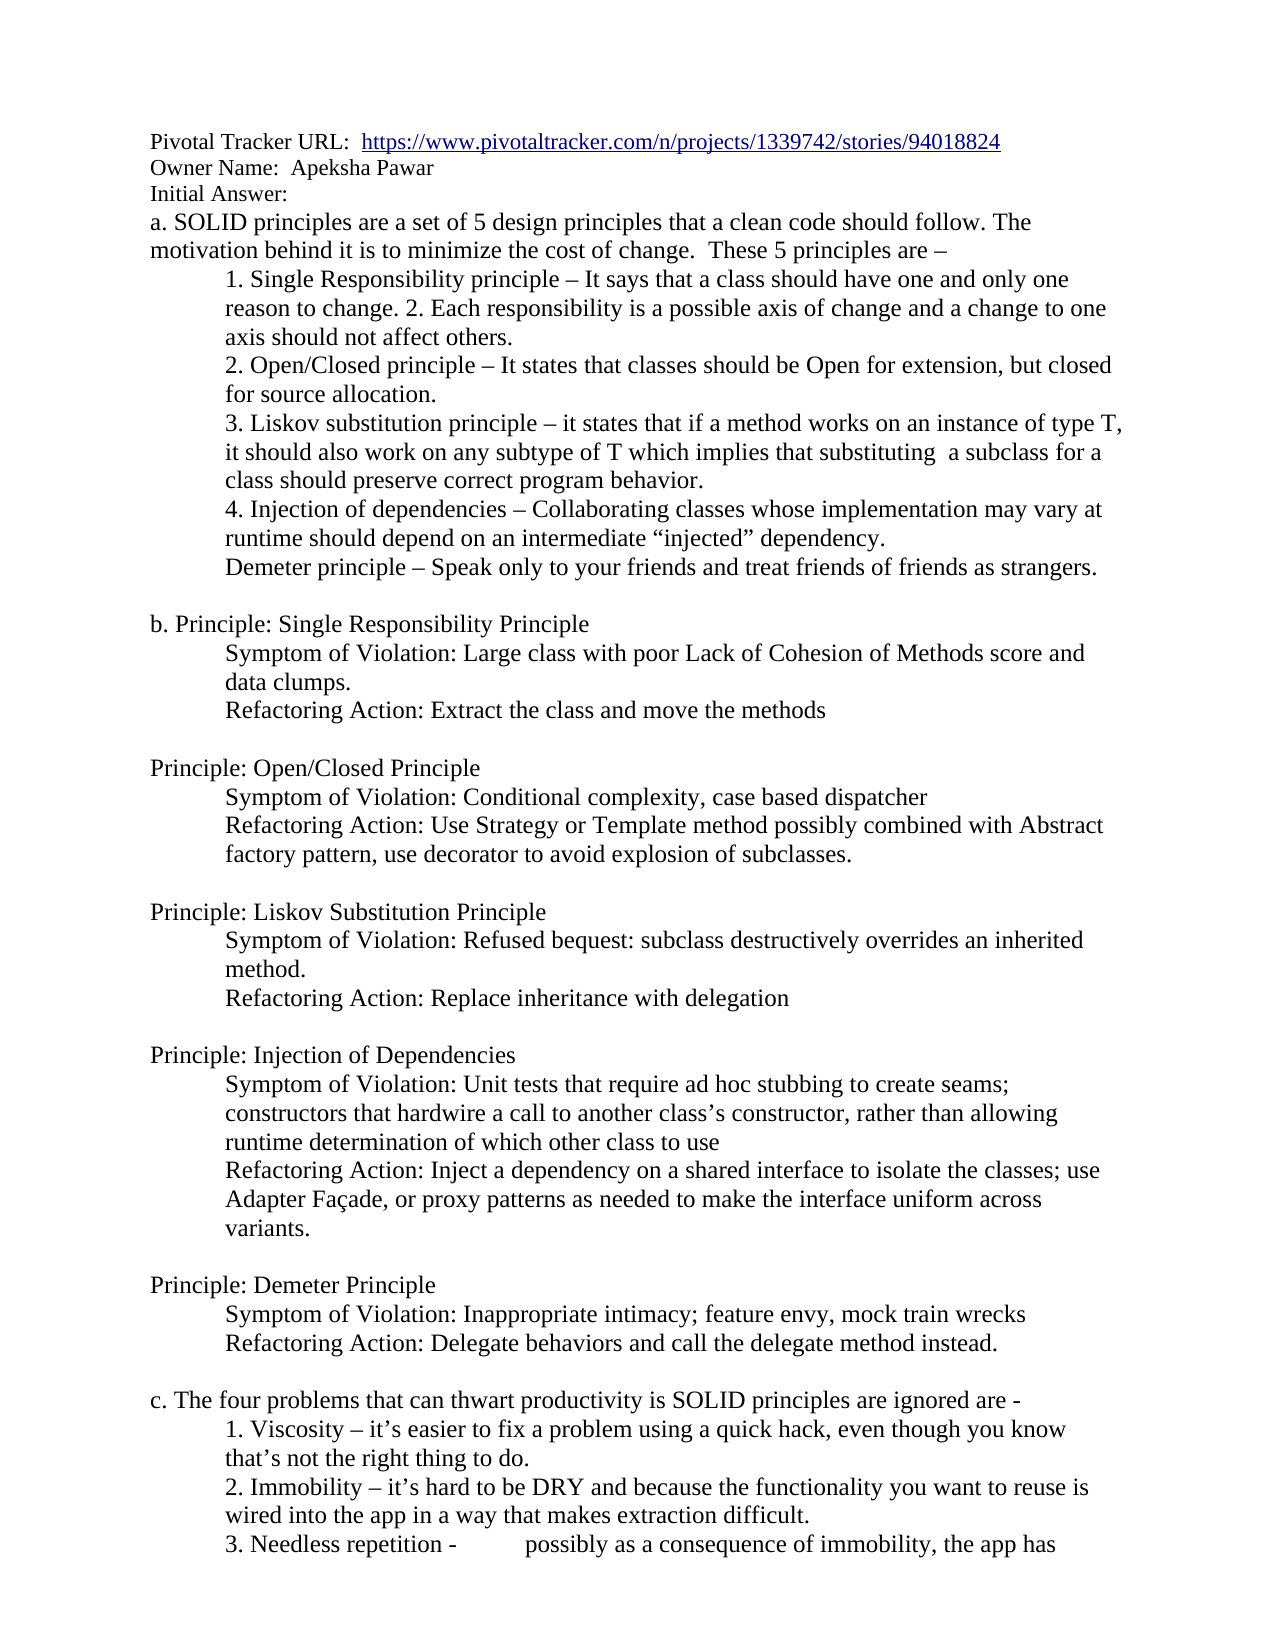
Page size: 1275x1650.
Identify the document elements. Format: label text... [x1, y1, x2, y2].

text Owner Name: Apeksha Pawar [150, 154, 1125, 180]
text 2. Open/Closed principle – It states that classes should be Open for extension, but closed for source allocation. [150, 351, 1125, 408]
text 1. Single Responsibility principle – It says that a class should have one and only one reason to change. 2. Each responsibility is a possible axis of change and a change to one axis should not affect others. [150, 264, 1125, 351]
text [224, 75, 1125, 128]
text 3. Liskov substitution principle – it states that if a method works on an instance of type T, it should also work on any subtype of T which implies that substituting a subclass for a class should preserve correct program behavior. [150, 408, 1125, 494]
text Initial Answer: [150, 180, 1125, 207]
text 4. Injection of dependencies – Collaborating classes whose implementation may vary at runtime should depend on an intermediate “injected” dependency. Demeter principle – Speak only to your friends and treat friends of friends as strangers. [150, 494, 1125, 609]
text c. The four problems that can thwart productivity is SOLID principles are ignored are - 1. Viscosity – it’s easier to fix a problem using a quick hack, even though you know that’s not the right thing to do. 2. Immobility – it’s hard to be DRY and because the functionality you want to reuse is wired into the app in a way that makes extraction difficult. 3. Needless repetition - possibly as a consequence of immobility, the app has [150, 1386, 1125, 1558]
text a. SOLID principles are a set of 5 design principles that a clean code should follow. The motivation behind it is to minimize the cost of change. These 5 principles are – [150, 207, 1125, 264]
text b. Principle: Single Responsibility Principle Symptom of Violation: Large class with poor Lack of Cohesion of Methods score and data clumps. Refactoring Action: Extract the class and move the methods Principle: Open/Closed Principle Symptom of Violation: Conditional complexity, case based dispatcher Refactoring Action: Use Strategy or Template method possibly combined with Abstract factory pattern, use decorator to avoid explosion of subclasses. Principle: Liskov Substitution Principle Symptom of Violation: Refused bequest: subclass destructively overrides an inherited method. Refactoring Action: Replace inheritance with delegation Principle: Injection of Dependencies Symptom of Violation: Unit tests that require ad hoc stubbing to create seams; constructors that hardwire a call to another class’s constructor, rather than allowing runtime determination of which other class to use Refactoring Action: Inject a dependency on a shared interface to isolate the classes; use Adapter Façade, or proxy patterns as needed to make the interface uniform across variants. Principle: Demeter Principle Symptom of Violation: Inappropriate intimacy; feature envy, mock train wrecks Refactoring Action: Delegate behaviors and call the delegate method instead. [150, 609, 1125, 1357]
text Pivotal Tracker URL: https://www.pivotaltracker.com/n/projects/1339742/stories/94018824 [150, 128, 1125, 154]
